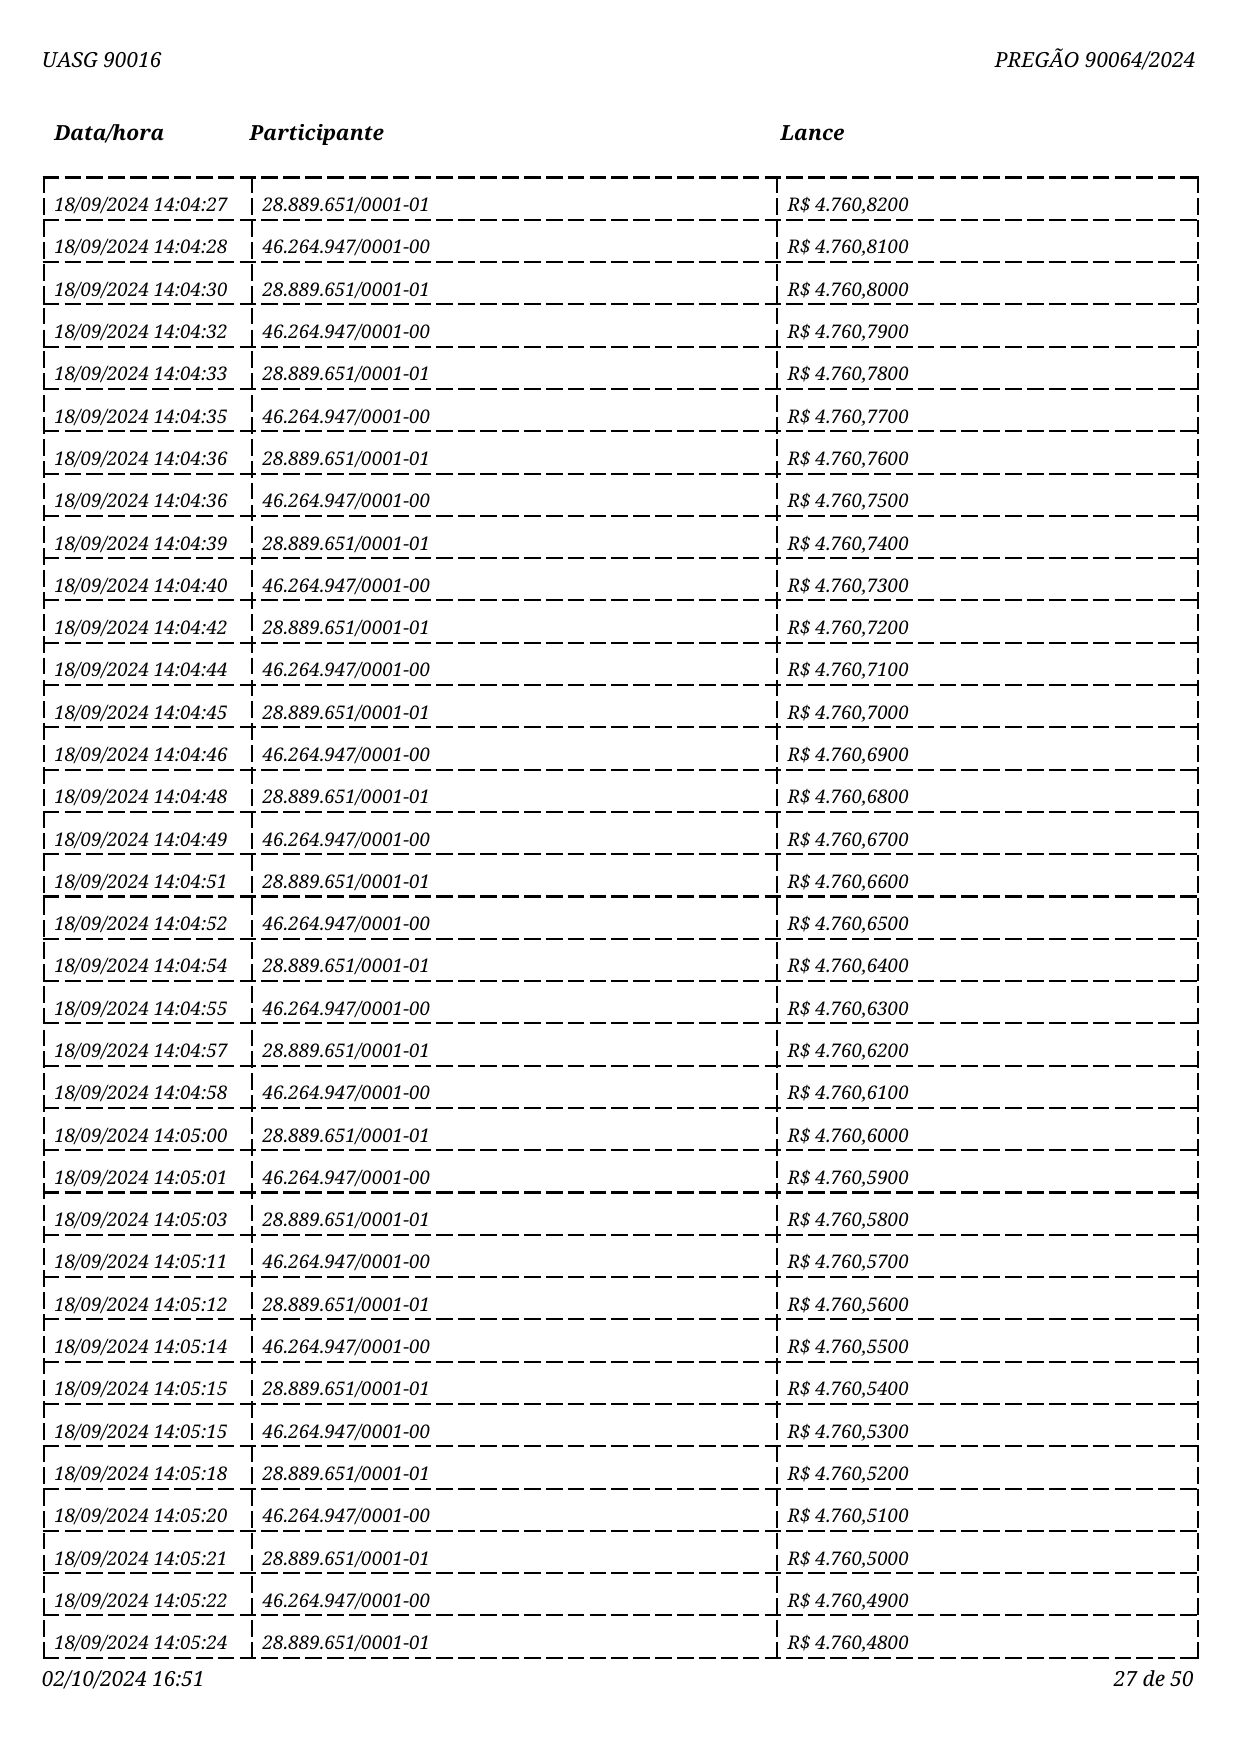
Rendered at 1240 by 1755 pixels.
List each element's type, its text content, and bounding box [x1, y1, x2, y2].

table_cell R$ 4.760,5400 [777, 1361, 1198, 1403]
table_cell 18/09/2024 14:04:36 [44, 430, 252, 472]
table_cell 46.264.947/0001-00 [252, 980, 777, 1022]
table_cell 28.889.651/0001-01 [252, 1614, 777, 1657]
table_cell R$ 4.760,6500 [777, 895, 1198, 938]
table_cell 18/09/2024 14:05:01 [44, 1149, 252, 1191]
table_cell 46.264.947/0001-00 [252, 1488, 777, 1530]
table_cell 18/09/2024 14:04:35 [44, 388, 252, 430]
table_cell 18/09/2024 14:05:21 [44, 1530, 252, 1572]
table_cell R$ 4.760,5300 [777, 1403, 1198, 1445]
table_cell 18/09/2024 14:04:52 [44, 895, 252, 938]
table_cell 28.889.651/0001-01 [252, 1191, 777, 1234]
table_cell R$ 4.760,7100 [777, 642, 1198, 684]
table_cell 18/09/2024 14:04:45 [44, 684, 252, 726]
table_cell R$ 4.760,7400 [777, 515, 1198, 557]
table_cell 18/09/2024 14:04:32 [44, 303, 252, 346]
table_cell 28.889.651/0001-01 [252, 1361, 777, 1403]
table_cell 46.264.947/0001-00 [252, 1234, 777, 1276]
table_cell 46.264.947/0001-00 [252, 726, 777, 768]
table_cell 18/09/2024 14:04:54 [44, 938, 252, 980]
table_cell 18/09/2024 14:04:57 [44, 1022, 252, 1064]
table_cell R$ 4.760,6800 [777, 769, 1198, 811]
table_cell R$ 4.760,4900 [777, 1572, 1198, 1614]
table_cell 28.889.651/0001-01 [252, 1276, 777, 1318]
table_cell 46.264.947/0001-00 [252, 811, 777, 853]
table_header R$ 4.760,8200 [777, 176, 1198, 219]
table_cell R$ 4.760,5100 [777, 1488, 1198, 1530]
table_cell 18/09/2024 14:04:44 [44, 642, 252, 684]
table_cell 18/09/2024 14:04:55 [44, 980, 252, 1022]
table_cell 28.889.651/0001-01 [252, 1530, 777, 1572]
table_cell 18/09/2024 14:04:42 [44, 599, 252, 642]
table_cell 18/09/2024 14:05:03 [44, 1191, 252, 1234]
table_cell 28.889.651/0001-01 [252, 769, 777, 811]
table_cell 18/09/2024 14:05:14 [44, 1318, 252, 1361]
table_cell 28.889.651/0001-01 [252, 1107, 777, 1149]
table_cell R$ 4.760,7700 [777, 388, 1198, 430]
table_cell R$ 4.760,7600 [777, 430, 1198, 472]
table_cell 28.889.651/0001-01 [252, 938, 777, 980]
table_cell 18/09/2024 14:05:15 [44, 1403, 252, 1445]
table_cell 46.264.947/0001-00 [252, 1149, 777, 1191]
table_cell 18/09/2024 14:05:20 [44, 1488, 252, 1530]
table_cell 18/09/2024 14:05:18 [44, 1445, 252, 1487]
table_cell 46.264.947/0001-00 [252, 1065, 777, 1107]
table_cell 28.889.651/0001-01 [252, 853, 777, 895]
table_cell 18/09/2024 14:04:40 [44, 557, 252, 599]
table_cell R$ 4.760,7000 [777, 684, 1198, 726]
table_cell 46.264.947/0001-00 [252, 557, 777, 599]
table_cell 46.264.947/0001-00 [252, 1403, 777, 1445]
table_cell R$ 4.760,7500 [777, 473, 1198, 515]
table_cell 28.889.651/0001-01 [252, 599, 777, 642]
table_cell R$ 4.760,7900 [777, 303, 1198, 346]
table_cell 18/09/2024 14:04:49 [44, 811, 252, 853]
table_cell R$ 4.760,4800 [777, 1614, 1198, 1657]
table_cell 18/09/2024 14:04:39 [44, 515, 252, 557]
table_cell 46.264.947/0001-00 [252, 388, 777, 430]
table_cell 28.889.651/0001-01 [252, 1022, 777, 1064]
table_cell R$ 4.760,8000 [777, 261, 1198, 303]
table_cell 46.264.947/0001-00 [252, 219, 777, 261]
table_cell R$ 4.760,7800 [777, 346, 1198, 388]
table_cell 18/09/2024 14:04:48 [44, 769, 252, 811]
table_cell R$ 4.760,5700 [777, 1234, 1198, 1276]
table_cell 46.264.947/0001-00 [252, 1572, 777, 1614]
table_cell 18/09/2024 14:05:12 [44, 1276, 252, 1318]
table_cell 28.889.651/0001-01 [252, 430, 777, 472]
table_cell R$ 4.760,6100 [777, 1065, 1198, 1107]
table_header 18/09/2024 14:04:27 [44, 176, 252, 219]
table_cell 28.889.651/0001-01 [252, 515, 777, 557]
table_cell 18/09/2024 14:05:24 [44, 1614, 252, 1657]
table_cell 18/09/2024 14:05:15 [44, 1361, 252, 1403]
table_cell 46.264.947/0001-00 [252, 473, 777, 515]
table_cell 18/09/2024 14:05:11 [44, 1234, 252, 1276]
table_cell 46.264.947/0001-00 [252, 642, 777, 684]
table_cell 28.889.651/0001-01 [252, 684, 777, 726]
table_cell 46.264.947/0001-00 [252, 895, 777, 938]
table_cell R$ 4.760,8100 [777, 219, 1198, 261]
table_cell R$ 4.760,5500 [777, 1318, 1198, 1361]
table_cell 46.264.947/0001-00 [252, 1318, 777, 1361]
table_cell 18/09/2024 14:05:22 [44, 1572, 252, 1614]
table_cell 28.889.651/0001-01 [252, 1445, 777, 1487]
table_cell 18/09/2024 14:04:30 [44, 261, 252, 303]
table_cell R$ 4.760,6300 [777, 980, 1198, 1022]
table_cell R$ 4.760,5000 [777, 1530, 1198, 1572]
table_cell R$ 4.760,5800 [777, 1191, 1198, 1234]
table_cell 18/09/2024 14:04:51 [44, 853, 252, 895]
table_cell R$ 4.760,5900 [777, 1149, 1198, 1191]
table_cell R$ 4.760,6700 [777, 811, 1198, 853]
table_cell R$ 4.760,6200 [777, 1022, 1198, 1064]
table_cell R$ 4.760,6900 [777, 726, 1198, 768]
table_cell 18/09/2024 14:04:58 [44, 1065, 252, 1107]
table_cell R$ 4.760,6600 [777, 853, 1198, 895]
table_cell R$ 4.760,7200 [777, 599, 1198, 642]
table_cell 18/09/2024 14:05:00 [44, 1107, 252, 1149]
table_cell R$ 4.760,5600 [777, 1276, 1198, 1318]
table_cell 18/09/2024 14:04:46 [44, 726, 252, 768]
table_cell 28.889.651/0001-01 [252, 346, 777, 388]
table_cell 18/09/2024 14:04:33 [44, 346, 252, 388]
table_cell R$ 4.760,5200 [777, 1445, 1198, 1487]
table_cell R$ 4.760,7300 [777, 557, 1198, 599]
table_cell 28.889.651/0001-01 [252, 261, 777, 303]
table_cell 46.264.947/0001-00 [252, 303, 777, 346]
table_header 28.889.651/0001-01 [252, 176, 777, 219]
table_cell R$ 4.760,6400 [777, 938, 1198, 980]
table_cell R$ 4.760,6000 [777, 1107, 1198, 1149]
table_cell 18/09/2024 14:04:28 [44, 219, 252, 261]
table_cell 18/09/2024 14:04:36 [44, 473, 252, 515]
